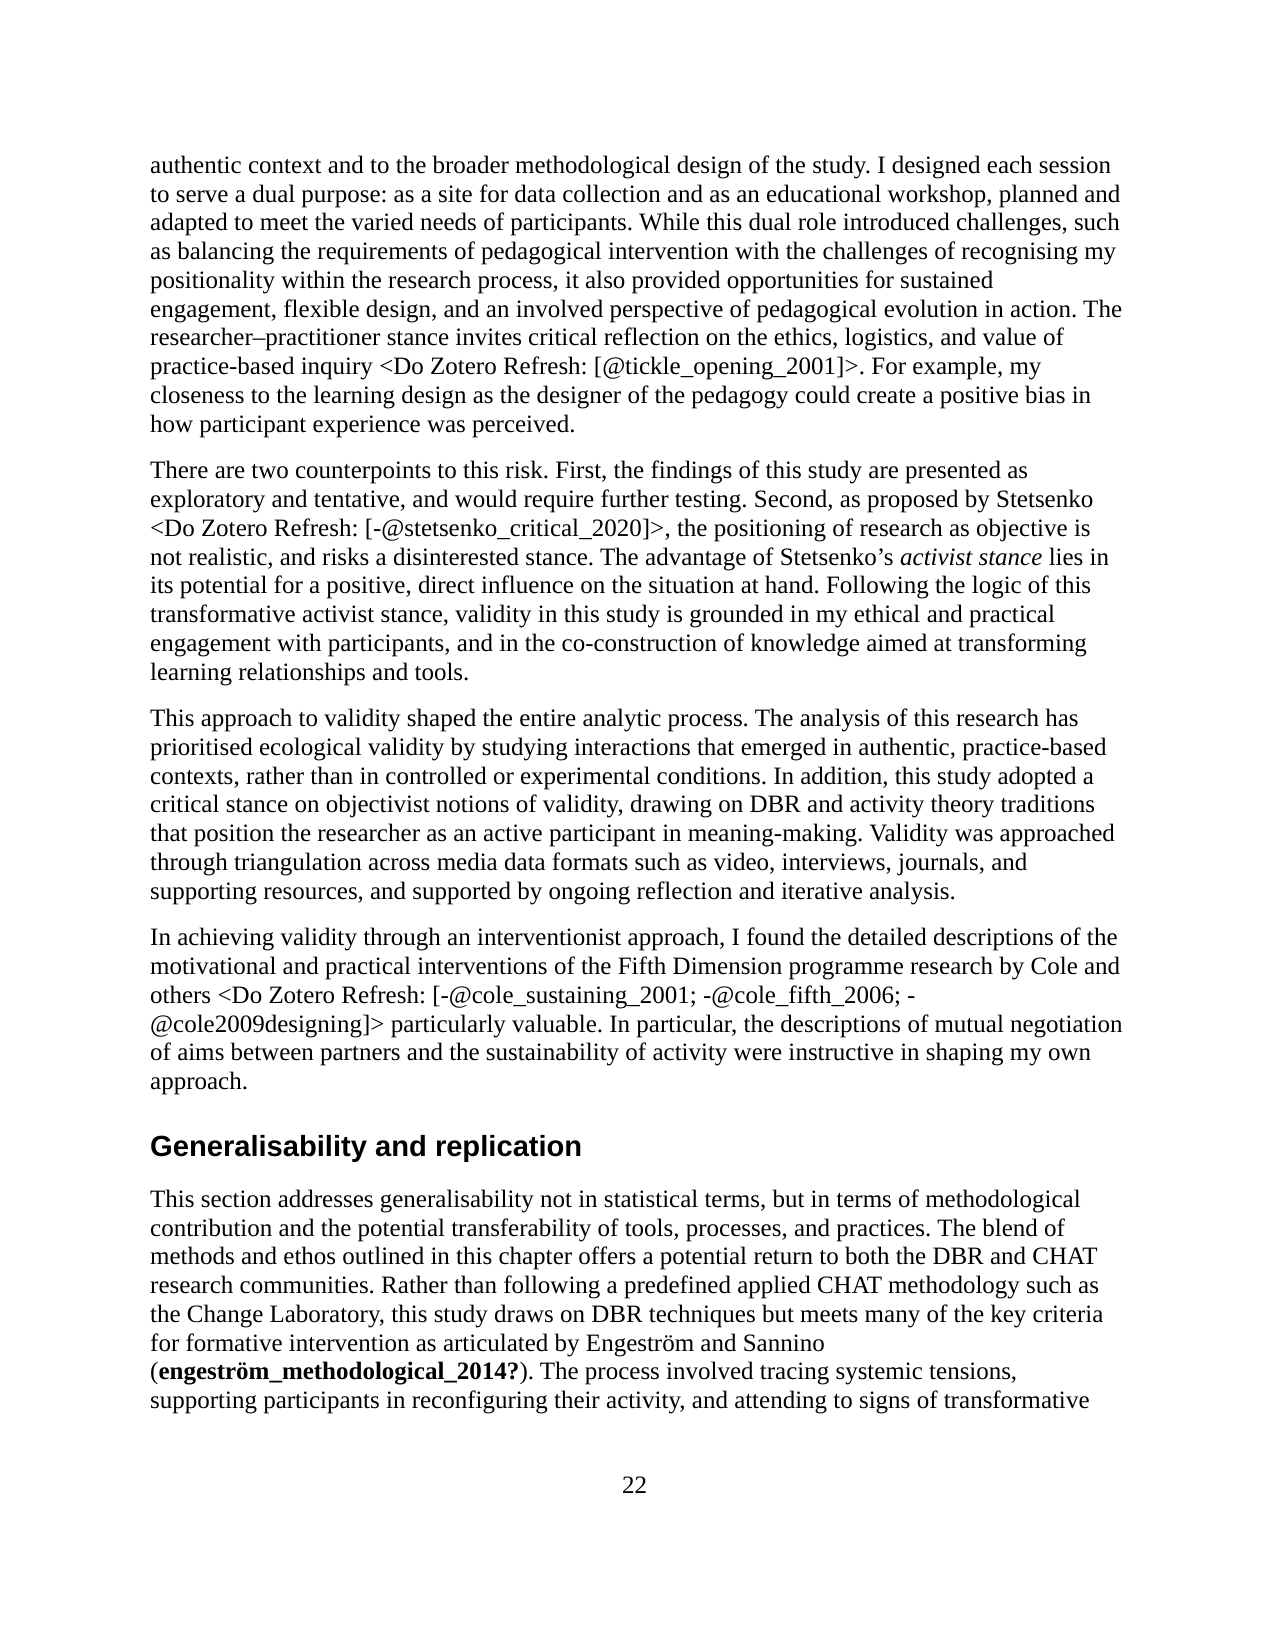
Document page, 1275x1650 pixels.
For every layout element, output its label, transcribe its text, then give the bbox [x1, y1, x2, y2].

text authentic context and to the broader methodological design of the study. I designed each session to serve a dual purpose: as a site for data collection and as an educational workshop, planned and adapted to meet the varied needs of participants. While this dual role introduced challenges, such as balancing the requirements of pedagogical intervention with the challenges of recognising my positionality within the research process, it also provided opportunities for sustained engagement, flexible design, and an involved perspective of pedagogical evolution in action. The researcher–practitioner stance invites critical reflection on the ethics, logistics, and value of practice-based inquiry <Do Zotero Refresh: [@tickle_opening_2001]>. For example, my closeness to the learning design as the designer of the pedagogy could create a positive bias in how participant experience was perceived. [150, 150, 1125, 437]
text There are two counterpoints to this risk. First, the findings of this study are presented as exploratory and tentative, and would require further testing. Second, as proposed by Stetsenko <Do Zotero Refresh: [-@stetsenko_critical_2020]>, the positioning of research as objective is not realistic, and risks a disinterested stance. The advantage of Stetsenko’s activist stance lies in its potential for a positive, direct influence on the situation at hand. Following the logic of this transformative activist stance, validity in this study is grounded in my ethical and practical engagement with participants, and in the co-construction of knowledge aimed at transforming learning relationships and tools. [150, 455, 1125, 685]
text This approach to validity shaped the entire analytic process. The analysis of this research has prioritised ecological validity by studying interactions that emerged in authentic, practice-based contexts, rather than in controlled or experimental conditions. In addition, this study adopted a critical stance on objectivist notions of validity, drawing on DBR and activity theory traditions that position the researcher as an active participant in meaning-making. Validity was approached through triangulation across media data formats such as video, interviews, journals, and supporting resources, and supported by ongoing reflection and iterative analysis. [150, 703, 1125, 904]
subtitle Generalisability and replication [150, 1129, 1125, 1162]
text In achieving validity through an interventionist approach, I found the detailed descriptions of the motivational and practical interventions of the Fifth Dimension programme research by Cole and others <Do Zotero Refresh: [-@cole_sustaining_2001; -@cole_fifth_2006; -@cole2009designing]> particularly valuable. In particular, the descriptions of mutual negotiation of aims between partners and the sustainability of activity were instructive in shaping my own approach. [150, 922, 1125, 1095]
text This section addresses generalisability not in statistical terms, but in terms of methodological contribution and the potential transferability of tools, processes, and practices. The blend of methods and ethos outlined in this chapter offers a potential return to both the DBR and CHAT research communities. Rather than following a predefined applied CHAT methodology such as the Change Laboratory, this study draws on DBR techniques but meets many of the key criteria for formative intervention as articulated by Engeström and Sannino (engeström_methodological_2014?). The process involved tracing systemic tensions, supporting participants in reconfiguring their activity, and attending to signs of transformative [150, 1184, 1125, 1414]
